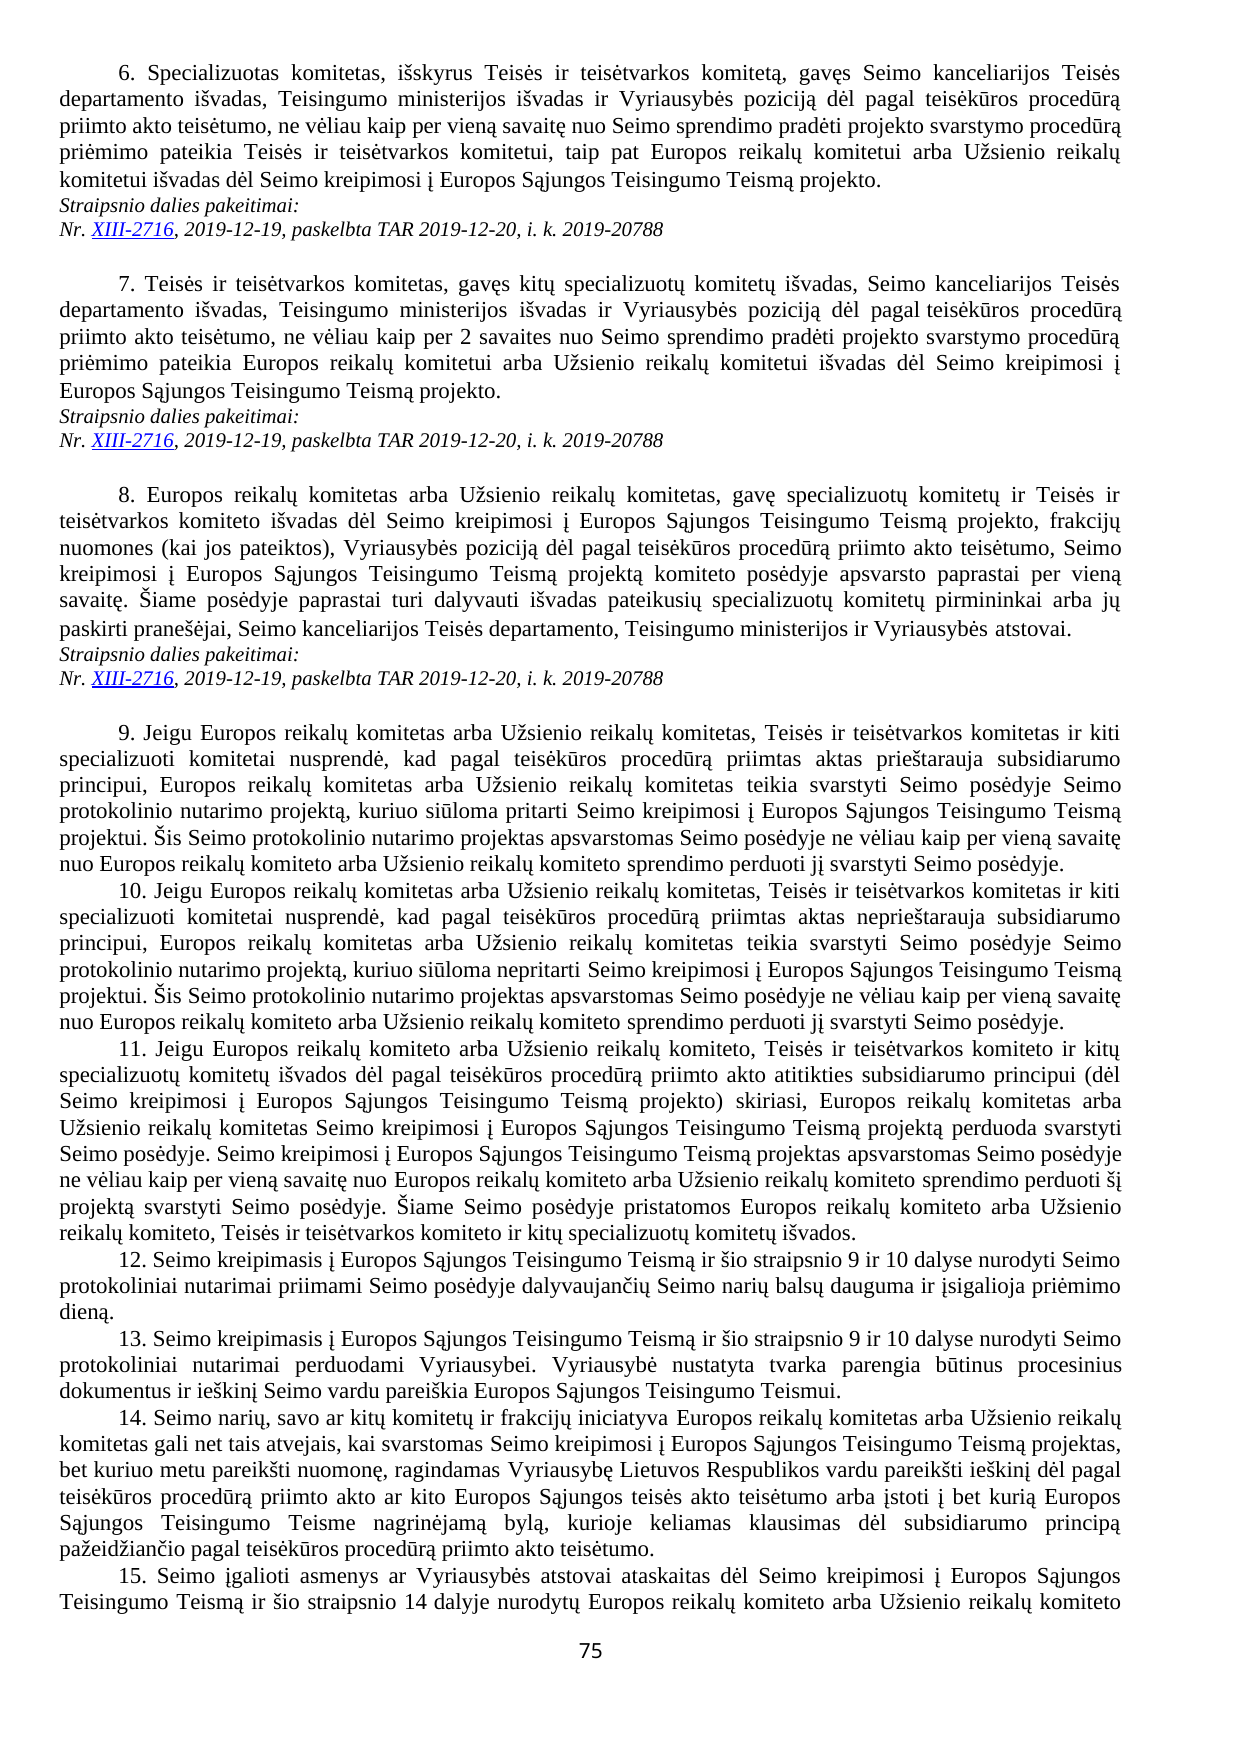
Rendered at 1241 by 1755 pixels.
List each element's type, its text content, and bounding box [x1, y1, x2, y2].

text 6. Specializuotas komitetas, išskyrus Teisės ir teisėtvarkos komitetą, gavęs Seimo kanceliarijos Teisės departamento išvadas, Teisingumo ministerijos išvadas ir Vyriausybės poziciją dėl pagal teisėkūros procedūrą priimto akto teisėtumo, ne vėliau kaip per vieną savaitę nuo Seimo sprendimo pradėti projekto svarstymo procedūrą priėmimo pateikia Teisės ir teisėtvarkos komitetui, taip pat Europos reikalų komitetui arba Užsienio reikalų komitetui išvadas dėl Seimo kreipimosi į Europos Sąjungos Teisingumo Teismą projekto. [59, 59, 1122, 193]
text 8. Europos reikalų komitetas arba Užsienio reikalų komitetas, gavę specializuotų komitetų ir Teisės ir teisėtvarkos komiteto išvadas dėl Seimo kreipimosi į Europos Sąjungos Teisingumo Teismą projekto, frakcijų nuomones (kai jos pateiktos), Vyriausybės poziciją dėl pagal teisėkūros procedūrą priimto akto teisėtumo, Seimo kreipimosi į Europos Sąjungos Teisingumo Teismą projektą komiteto posėdyje apsvarsto paprastai per vieną savaitę. Šiame posėdyje paprastai turi dalyvauti išvadas pateikusių specializuotų komitetų pirmininkai arba jų paskirti pranešėjai, Seimo kanceliarijos Teisės departamento, Teisingumo ministerijos ir Vyriausybės atstovai. [59, 481, 1122, 642]
text Nr. XIII-2716, 2019-12-19, paskelbta TAR 2019-12-20, i. k. 2019-20788 [59, 666, 1122, 690]
text 10. Jeigu Europos reikalų komitetas arba Užsienio reikalų komitetas, Teisės ir teisėtvarkos komitetas ir kiti specializuoti komitetai nusprendė, kad pagal teisėkūros procedūrą priimtas aktas neprieštarauja subsidiarumo principui, Europos reikalų komitetas arba Užsienio reikalų komitetas teikia svarstyti Seimo posėdyje Seimo protokolinio nutarimo projektą, kuriuo siūloma nepritarti Seimo kreipimosi į Europos Sąjungos Teisingumo Teismą projektui. Šis Seimo protokolinio nutarimo projektas apsvarstomas Seimo posėdyje ne vėliau kaip per vieną savaitę nuo Europos reikalų komiteto arba Užsienio reikalų komiteto sprendimo perduoti jį svarstyti Seimo posėdyje. [59, 877, 1122, 1035]
text 12. Seimo kreipimasis į Europos Sąjungos Teisingumo Teismą ir šio straipsnio 9 ir 10 dalyse nurodyti Seimo protokoliniai nutarimai priimami Seimo posėdyje dalyvaujančių Seimo narių balsų dauguma ir įsigalioja priėmimo dieną. [59, 1246, 1122, 1325]
text 13. Seimo kreipimasis į Europos Sąjungos Teisingumo Teismą ir šio straipsnio 9 ir 10 dalyse nurodyti Seimo protokoliniai nutarimai perduodami Vyriausybei. Vyriausybė nustatyta tvarka parengia būtinus procesinius dokumentus ir ieškinį Seimo vardu pareiškia Europos Sąjungos Teisingumo Teismui. [59, 1325, 1122, 1404]
text 7. Teisės ir teisėtvarkos komitetas, gavęs kitų specializuotų komitetų išvadas, Seimo kanceliarijos Teisės departamento išvadas, Teisingumo ministerijos išvadas ir Vyriausybės poziciją dėl pagal teisėkūros procedūrą priimto akto teisėtumo, ne vėliau kaip per 2 savaites nuo Seimo sprendimo pradėti projekto svarstymo procedūrą priėmimo pateikia Europos reikalų komitetui arba Užsienio reikalų komitetui išvadas dėl Seimo kreipimosi į Europos Sąjungos Teisingumo Teismą projekto. [59, 270, 1122, 404]
text 15. Seimo įgalioti asmenys ar Vyriausybės atstovai ataskaitas dėl Seimo kreipimosi į Europos Sąjungos Teisingumo Teismą ir šio straipsnio 14 dalyje nurodytų Europos reikalų komiteto arba Užsienio reikalų komiteto [59, 1562, 1122, 1614]
text Straipsnio dalies pakeitimai: [59, 193, 1122, 217]
text 9. Jeigu Europos reikalų komitetas arba Užsienio reikalų komitetas, Teisės ir teisėtvarkos komitetas ir kiti specializuoti komitetai nusprendė, kad pagal teisėkūros procedūrą priimtas aktas prieštarauja subsidiarumo principui, Europos reikalų komitetas arba Užsienio reikalų komitetas teikia svarstyti Seimo posėdyje Seimo protokolinio nutarimo projektą, kuriuo siūloma pritarti Seimo kreipimosi į Europos Sąjungos Teisingumo Teismą projektui. Šis Seimo protokolinio nutarimo projektas apsvarstomas Seimo posėdyje ne vėliau kaip per vieną savaitę nuo Europos reikalų komiteto arba Užsienio reikalų komiteto sprendimo perduoti jį svarstyti Seimo posėdyje. [59, 718, 1122, 877]
text Nr. XIII-2716, 2019-12-19, paskelbta TAR 2019-12-20, i. k. 2019-20788 [59, 428, 1122, 452]
text Straipsnio dalies pakeitimai: [59, 642, 1122, 666]
text Nr. XIII-2716, 2019-12-19, paskelbta TAR 2019-12-20, i. k. 2019-20788 [59, 217, 1122, 241]
text 11. Jeigu Europos reikalų komiteto arba Užsienio reikalų komiteto, Teisės ir teisėtvarkos komiteto ir kitų specializuotų komitetų išvados dėl pagal teisėkūros procedūrą priimto akto atitikties subsidiarumo principui (dėl Seimo kreipimosi į Europos Sąjungos Teisingumo Teismą projekto) skiriasi, Europos reikalų komitetas arba Užsienio reikalų komitetas Seimo kreipimosi į Europos Sąjungos Teisingumo Teismą projektą perduoda svarstyti Seimo posėdyje. Seimo kreipimosi į Europos Sąjungos Teisingumo Teismą projektas apsvarstomas Seimo posėdyje ne vėliau kaip per vieną savaitę nuo Europos reikalų komiteto arba Užsienio reikalų komiteto sprendimo perduoti šį projektą svarstyti Seimo posėdyje. Šiame Seimo posėdyje pristatomos Europos reikalų komiteto arba Užsienio reikalų komiteto, Teisės ir teisėtvarkos komiteto ir kitų specializuotų komitetų išvados. [59, 1035, 1122, 1246]
text Straipsnio dalies pakeitimai: [59, 404, 1122, 428]
text 14. Seimo narių, savo ar kitų komitetų ir frakcijų iniciatyva Europos reikalų komitetas arba Užsienio reikalų komitetas gali net tais atvejais, kai svarstomas Seimo kreipimosi į Europos Sąjungos Teisingumo Teismą projektas, bet kuriuo metu pareikšti nuomonę, ragindamas Vyriausybę Lietuvos Respublikos vardu pareikšti ieškinį dėl pagal teisėkūros procedūrą priimto akto ar kito Europos Sąjungos teisės akto teisėtumo arba įstoti į bet kurią Europos Sąjungos Teisingumo Teisme nagrinėjamą bylą, kurioje keliamas klausimas dėl subsidiarumo principą pažeidžiančio pagal teisėkūros procedūrą priimto akto teisėtumo. [59, 1404, 1122, 1562]
